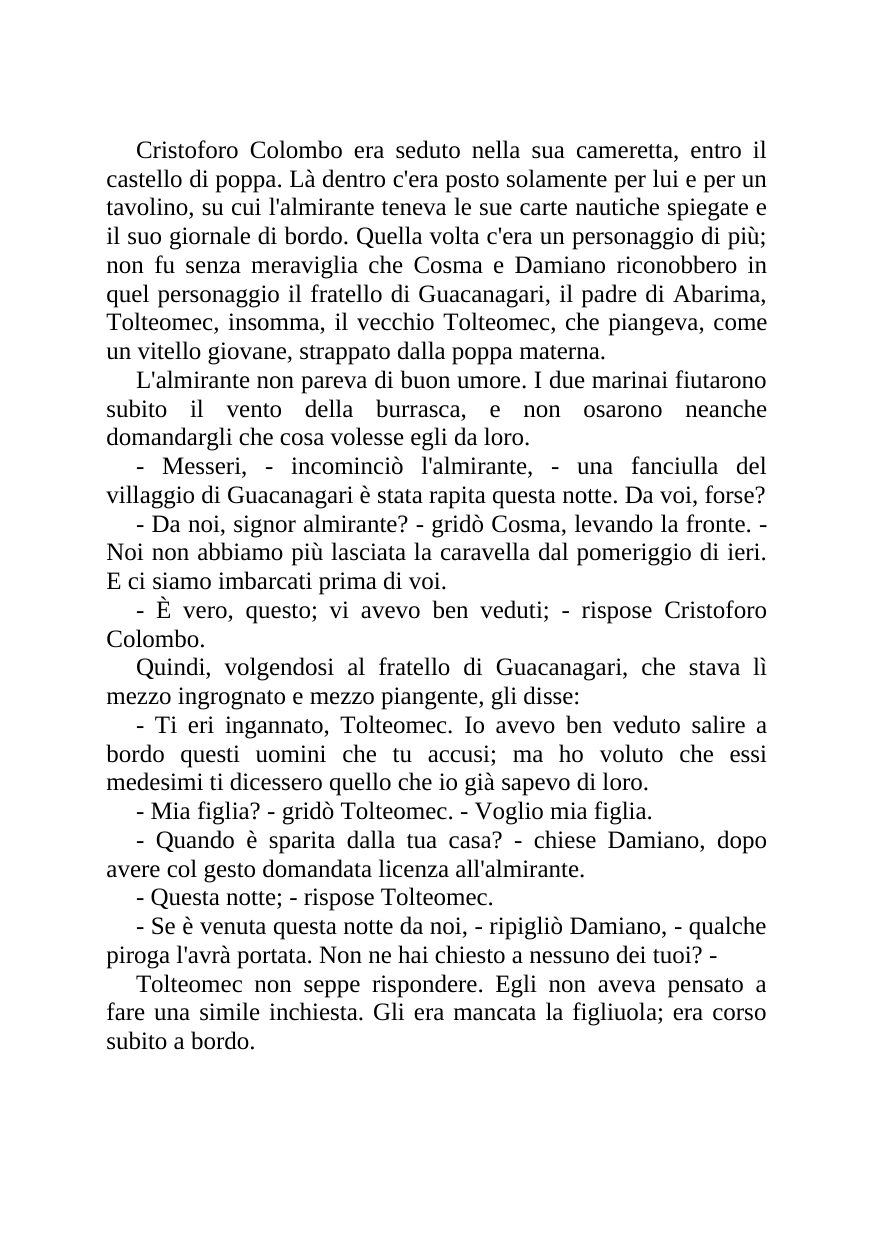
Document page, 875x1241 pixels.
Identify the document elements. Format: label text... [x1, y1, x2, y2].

text Quindi, volgendosi al fratello di Guacanagari, che stava lì mezzo ingrognato e mezzo piangente, gli disse: [106, 652, 768, 710]
text - È vero, questo; vi avevo ben veduti; - rispose Cristoforo Colombo. [106, 595, 768, 652]
text - Messeri, - incominciò l'almirante, - una fanciulla del villaggio di Guacanagari è stata rapita questa notte. Da voi, forse? [106, 451, 768, 509]
text - Ti eri ingannato, Tolteomec. Io avevo ben veduto salire a bordo questi uomini che tu accusi; ma ho voluto che essi medesimi ti dicessero quello che io già sapevo di loro. [106, 710, 768, 796]
text - Da noi, signor almirante? - gridò Cosma, levando la fronte. - Noi non abbiamo più lasciata la caravella dal pomeriggio di ieri. E ci siamo imbarcati prima di voi. [106, 509, 768, 595]
text - Questa notte; - rispose Tolteomec. [106, 882, 768, 911]
text - Mia figlia? - gridò Tolteomec. - Voglio mia figlia. [106, 796, 768, 825]
text - Quando è sparita dalla tua casa? - chiese Damiano, dopo avere col gesto domandata licenza all'almirante. [106, 825, 768, 882]
text - Se è venuta questa notte da noi, - ripigliò Damiano, - qualche piroga l'avrà portata. Non ne hai chiesto a nessuno dei tuoi? - [106, 911, 768, 969]
text L'almirante non pareva di buon umore. I due marinai fiutarono subito il vento della burrasca, e non osarono neanche domandargli che cosa volesse egli da loro. [106, 365, 768, 451]
text Tolteomec non seppe rispondere. Egli non aveva pensato a fare una simile inchiesta. Gli era mancata la figliuola; era corso subito a bordo. [106, 969, 768, 1055]
text Cristoforo Colombo era seduto nella sua cameretta, entro il castello di poppa. Là dentro c'era posto solamente per lui e per un tavolino, su cui l'almirante teneva le sue carte nautiche spiegate e il suo giornale di bordo. Quella volta c'era un personaggio di più; non fu senza meraviglia che Cosma e Damiano riconobbero in quel personaggio il fratello di Guacanagari, il padre di Abarima, Tolteomec, insomma, il vecchio Tolteomec, che piangeva, come un vitello giovane, strappato dalla poppa materna. [106, 135, 768, 365]
